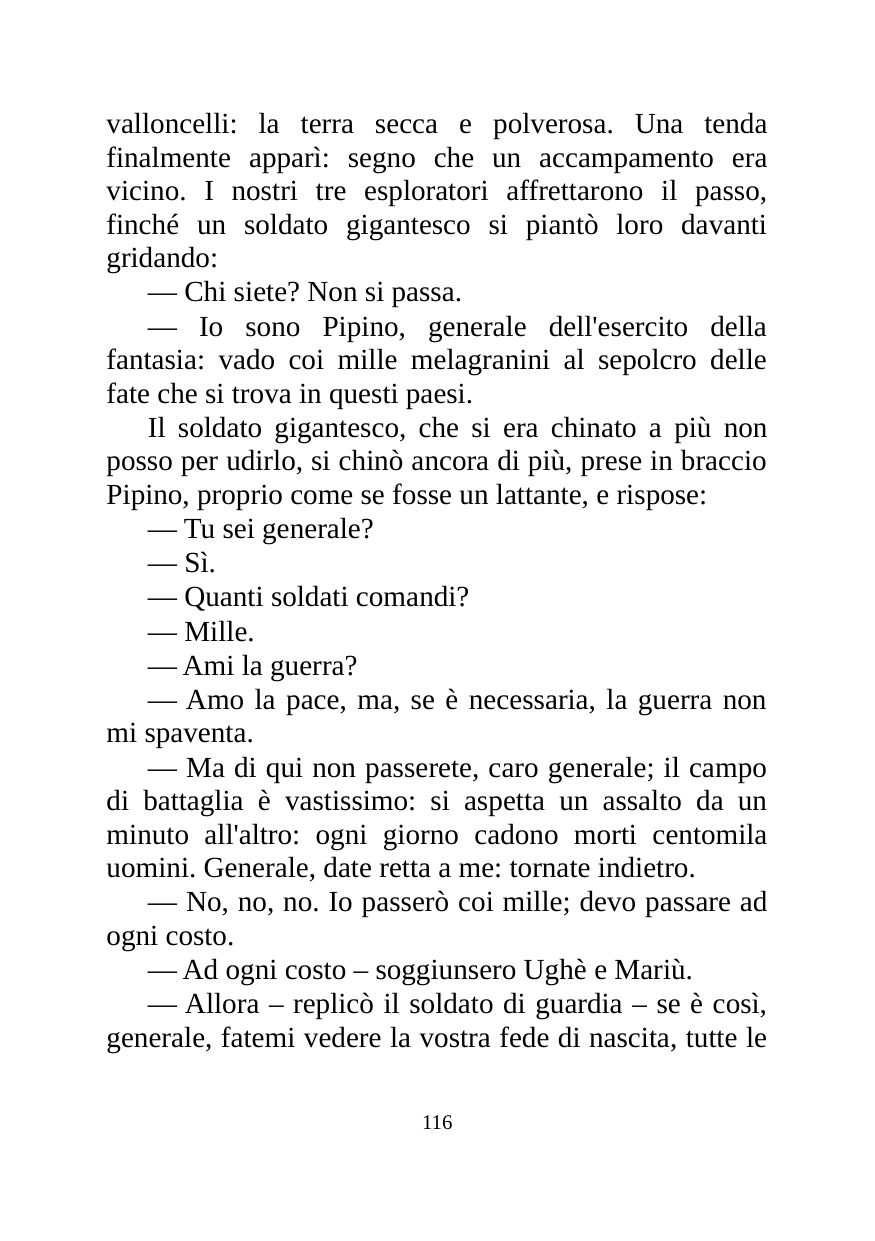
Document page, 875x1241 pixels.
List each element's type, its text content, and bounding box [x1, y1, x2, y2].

text — Io sono Pipino, generale dell'esercito della fantasia: vado coi mille melagranini al sepolcro delle fate che si trova in questi paesi. [106, 309, 768, 409]
text — Quanti soldati comandi? [106, 579, 768, 613]
text — Tu sei generale? [106, 511, 768, 545]
text Il soldato gigantesco, che si era chinato a più non posso per udirlo, si chinò ancora di più, prese in braccio Pipino, proprio come se fosse un lattante, e rispose: [106, 410, 768, 511]
text — Mille. [106, 614, 768, 647]
text — Ad ogni costo – soggiunsero Ughè e Mariù. [106, 952, 768, 986]
text — Ma di qui non passerete, caro generale; il campo di battaglia è vastissimo: si aspetta un assalto da un minuto all'altro: ogni giorno cadono morti centomila uomini. Generale, date retta a me: tornate indietro. [106, 750, 768, 884]
text — Amo la pace, ma, se è necessaria, la guerra non mi spaventa. [106, 682, 768, 749]
text — Chi siete? Non si passa. [106, 274, 768, 308]
text — No, no, no. Io passerò coi mille; devo passare ad ogni costo. [106, 884, 768, 952]
text valloncelli: la terra secca e polverosa. Una tenda finalmente apparì: segno che un accampamento era vicino. I nostri tre esploratori affrettarono il passo, finché un soldato gigantesco si piantò loro davanti gridando: [106, 106, 768, 274]
text — Ami la guerra? [106, 648, 768, 681]
text — Sì. [106, 545, 768, 579]
text — Allora – replicò il soldato di guardia – se è così, generale, fatemi vedere la vostra fede di nascita, tutte le [106, 986, 768, 1053]
